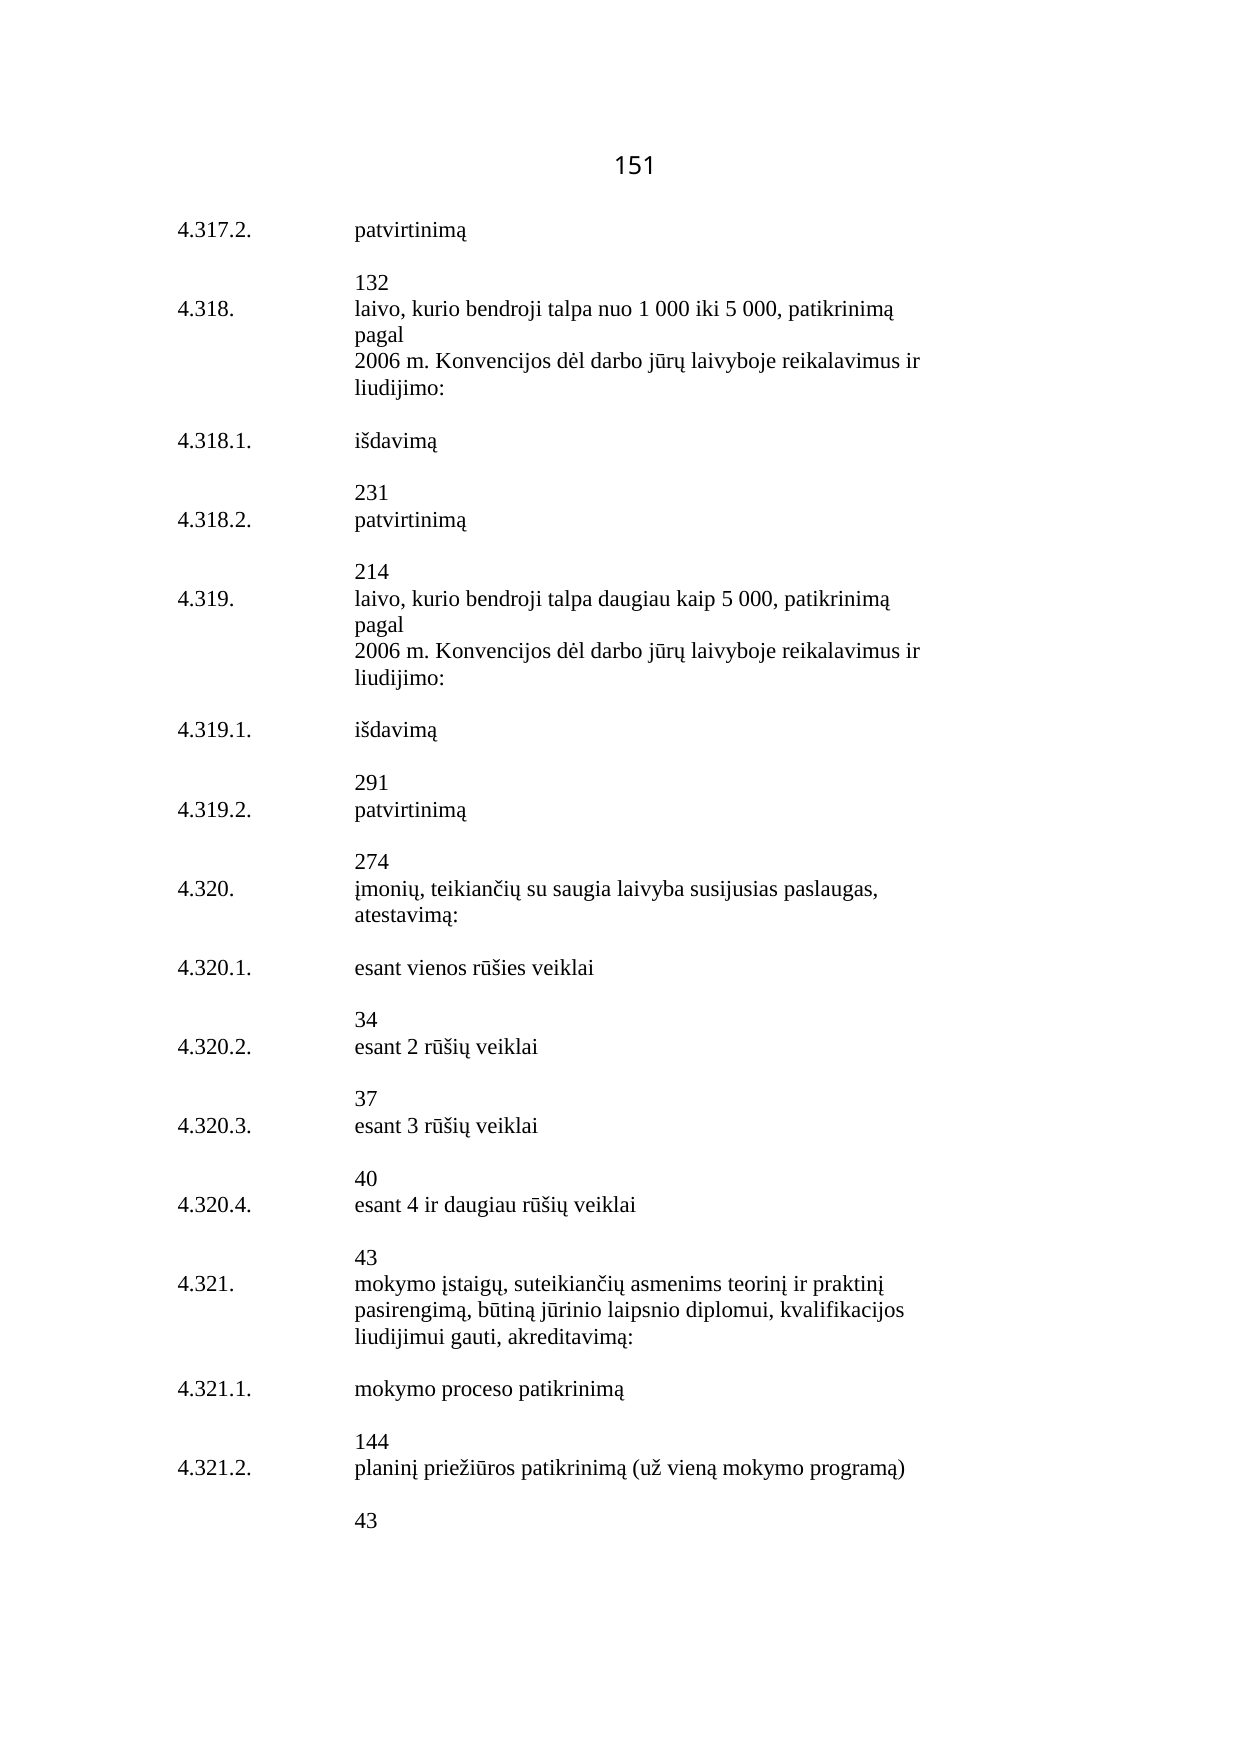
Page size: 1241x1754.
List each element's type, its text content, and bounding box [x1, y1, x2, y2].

text 4.318.2. patvirtinimą 214 [177, 506, 945, 585]
text 4.319.1. išdavimą 291 [177, 717, 945, 796]
text 4.318.1. išdavimą 231 [177, 427, 945, 506]
text liudijimo: [354, 374, 945, 427]
text 4.318. laivo, kurio bendroji talpa nuo 1 000 iki 5 000, patikrinimą pagal [177, 295, 945, 348]
text pasirengimą, būtiną jūrinio laipsnio diplomui, kvalifikacijos [354, 1296, 945, 1323]
text 4.319.2. patvirtinimą 274 [177, 796, 945, 875]
text 2006 m. Konvencijos dėl darbo jūrų laivyboje reikalavimus ir [354, 348, 945, 374]
text 4.320.1. esant vienos rūšies veiklai 34 [177, 954, 945, 1033]
text liudijimo: [354, 664, 945, 717]
text liudijimui gauti, akreditavimą: [354, 1323, 945, 1375]
text 4.319. laivo, kurio bendroji talpa daugiau kaip 5 000, patikrinimą pagal [177, 585, 945, 637]
text 2006 m. Konvencijos dėl darbo jūrų laivyboje reikalavimus ir [354, 637, 945, 664]
text 4.321. mokymo įstaigų, suteikiančių asmenims teorinį ir praktinį [177, 1270, 945, 1296]
text 4.320.4. esant 4 ir daugiau rūšių veiklai 43 [177, 1191, 945, 1270]
text 4.317.2. patvirtinimą 132 [177, 216, 945, 295]
text 4.320.2. esant 2 rūšių veiklai 37 [177, 1033, 945, 1112]
text 4.320. įmonių, teikiančių su saugia laivyba susijusias paslaugas, [177, 875, 945, 901]
text 4.321.1. mokymo proceso patikrinimą 144 [177, 1375, 945, 1454]
text atestavimą: [354, 901, 945, 954]
text 4.321.2. planinį priežiūros patikrinimą (už vieną mokymo programą) 43 [177, 1454, 945, 1533]
text 4.320.3. esant 3 rūšių veiklai 40 [177, 1112, 945, 1191]
